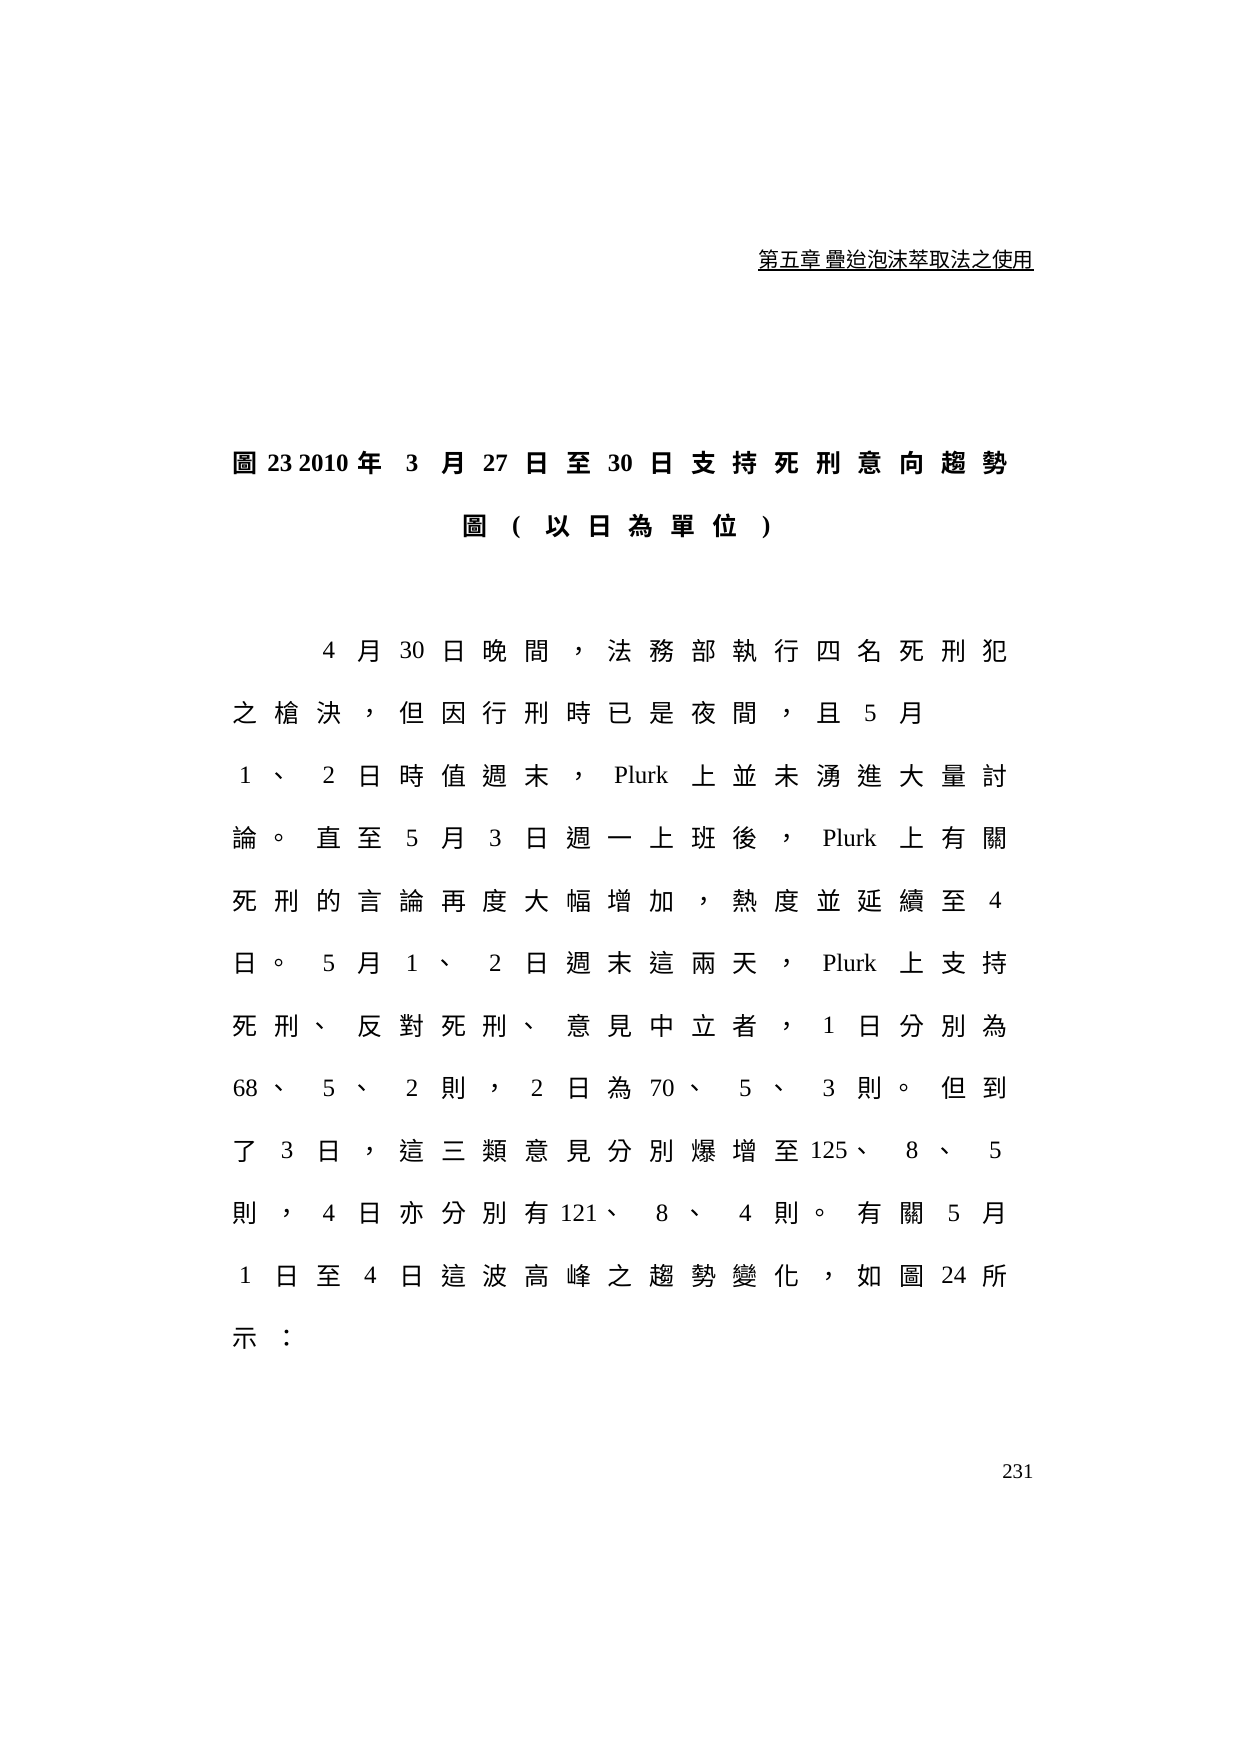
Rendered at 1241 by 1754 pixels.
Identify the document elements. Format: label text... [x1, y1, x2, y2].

text 4月30日晚間，法務部執行四名死刑犯之槍決，但因行刑時已是夜間，且5月1、2日時值週末，Plurk上並未湧進大量討論。直至5月3日週一上班後，Plurk上有關死刑的言論再度大幅增加，熱度並延續至4日。5月1、2日週末這兩天，Plurk上支持死刑、反對死刑、意見中立者，1日分別為68、5、2則，2日為70、5、3則。但到了3日，這三類意見分別爆增至125、8、5則，4日亦分別有121、8、4則。有關5月1日至4日這波高峰之趨勢變化，如圖24所示： [224, 608, 1016, 1358]
text 圖23 2010年3月27日至30日支持死刑意向趨勢圖(以日為單位) [224, 420, 1016, 545]
